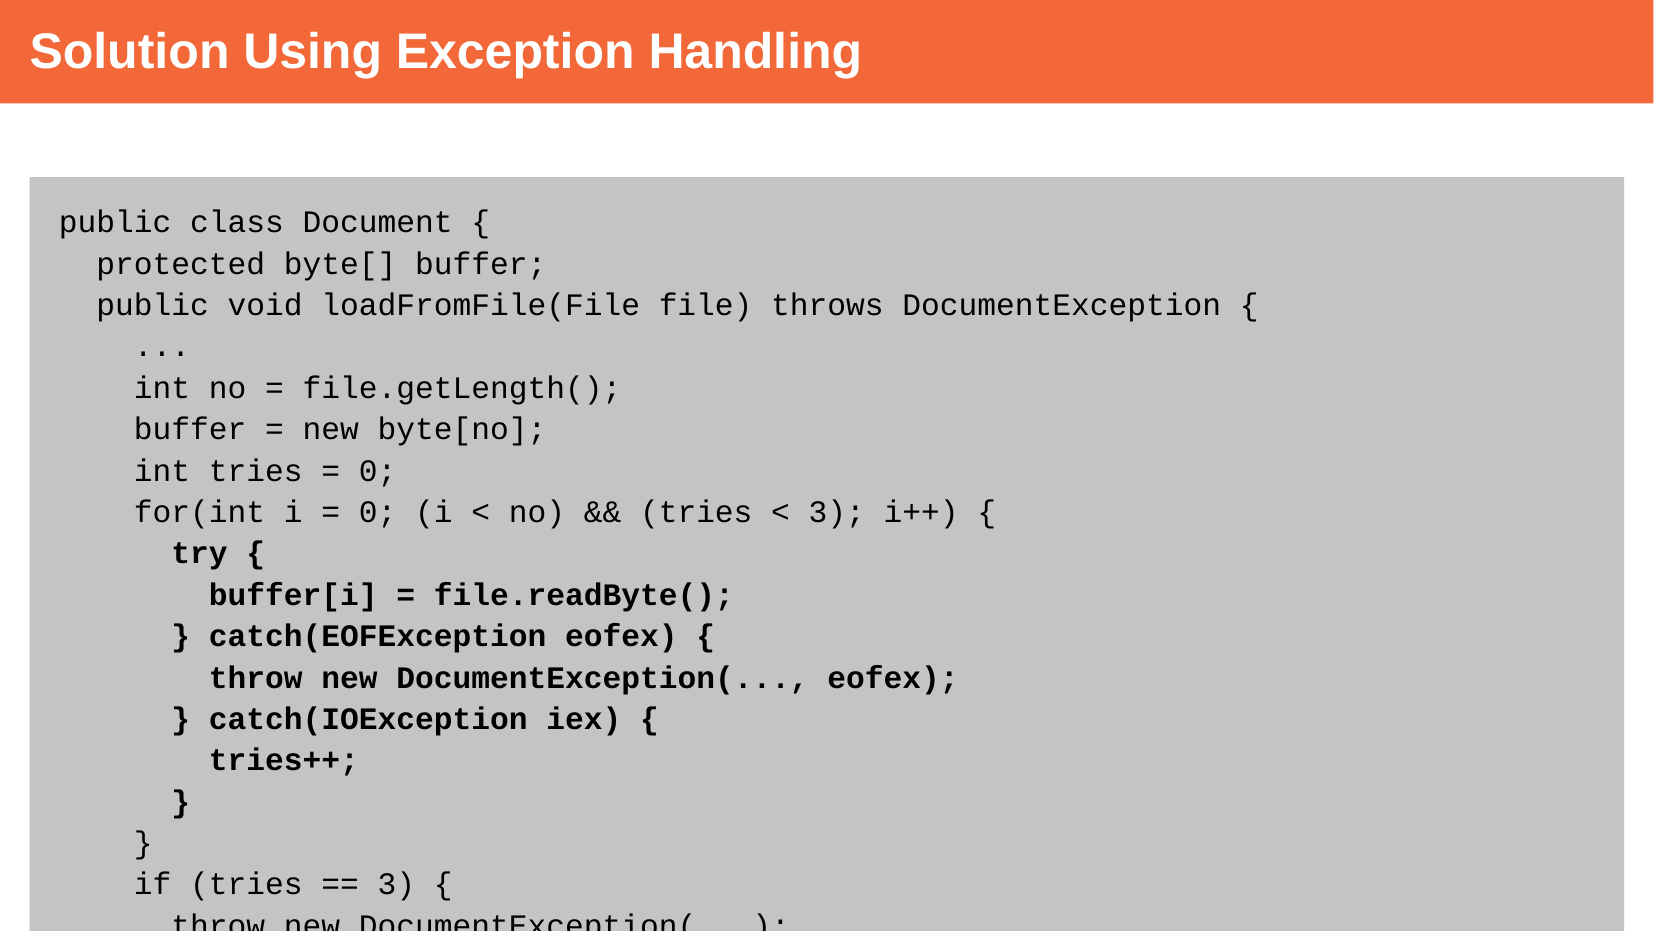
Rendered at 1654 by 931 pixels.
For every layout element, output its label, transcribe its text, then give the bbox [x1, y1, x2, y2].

list public class Document { protected byte[] buffer; public void loadFromFile(File file) throws DocumentException { ... int no = file.getLength(); buffer = new byte[no]; int tries = 0; for(int i = 0; (i < no) && (tries < 3); i++) { try { buffer[i] = file.readByte(); } catch(EOFException eofex) { throw new DocumentException(..., eofex); } catch(IOException iex) { tries++; } } if (tries == 3) { throw new DocumentException(...); } } ... } [29, 177, 1625, 931]
title Solution Using Exception Handling [0, 0, 1654, 104]
